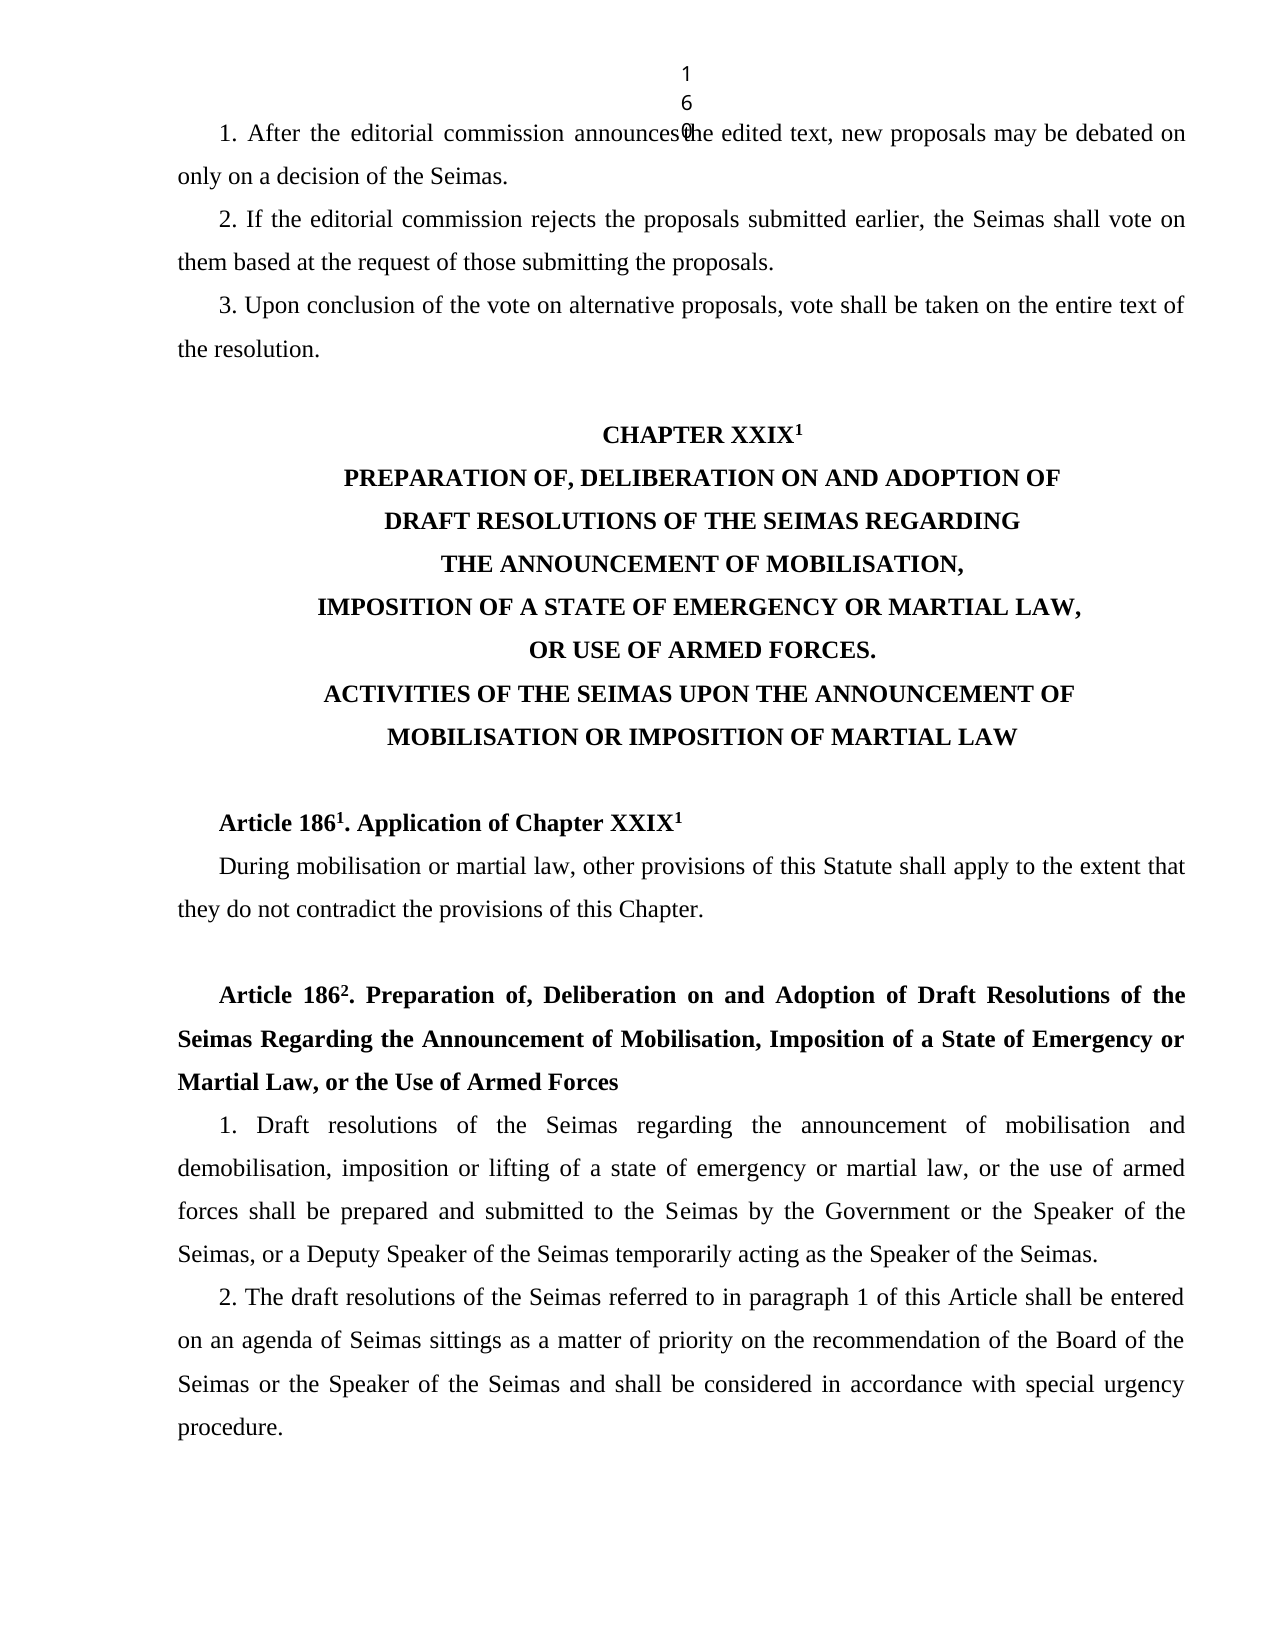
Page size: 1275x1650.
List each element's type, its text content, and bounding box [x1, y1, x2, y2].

text Article 1861. Application of Chapter XXIX1 [177, 808, 1186, 837]
text IMPOSITION OF A STATE OF EMERGENCY OR MARTIAL LAW, [177, 592, 1186, 621]
text 2. The draft resolutions of the Seimas referred to in paragraph 1 of this Article shall be entered on an agenda of Seimas sittings as a matter of priority on the recommendation of the Board of the Seimas or the Speaker of the Seimas and shall be considered in accordance with special urgency procedure. [177, 1282, 1186, 1441]
text 3. Upon conclusion of the vote on alternative proposals, vote shall be taken on the entire text of the resolution. [177, 291, 1186, 362]
text 2. If the editorial commission rejects the proposals submitted earlier, the Seimas shall vote on them based at the request of those submitting the proposals. [177, 204, 1186, 276]
text Article 1862. Preparation of, Deliberation on and Adoption of Draft Resolutions of the Seimas Regarding the Announcement of Mobilisation, Imposition of a State of Emergency or Martial Law, or the Use of Armed Forces [177, 981, 1186, 1096]
text CHAPTER XXIX1 [177, 420, 1186, 449]
text During mobilisation or martial law, other provisions of this Statute shall apply to the extent that they do not contradict the provisions of this Chapter. [177, 851, 1186, 923]
text MOBILISATION OR IMPOSITION OF MARTIAL LAW [177, 722, 1186, 751]
text OR USE OF ARMED FORCES. [177, 636, 1186, 664]
text DRAFT RESOLUTIONS OF THE SEIMAS REGARDING [177, 506, 1186, 535]
text 1. Draft resolutions of the Seimas regarding the announcement of mobilisation and demobilisation, imposition or lifting of a state of emergency or martial law, or the use of armed forces shall be prepared and submitted to the Seimas by the Government or the Speaker of the Seimas, or a Deputy Speaker of the Seimas temporarily acting as the Speaker of the Seimas. [177, 1110, 1186, 1268]
text ACTIVITIES OF THE SEIMAS UPON THE ANNOUNCEMENT OF [177, 679, 1186, 707]
text THE ANNOUNCEMENT OF MOBILISATION, [177, 549, 1186, 578]
text 1. After the editorial commission announces the edited text, new proposals may be debated on only on a decision of the Seimas. [177, 118, 1186, 190]
text PREPARATION OF, DELIBERATION ON AND ADOPTION OF [177, 463, 1186, 492]
